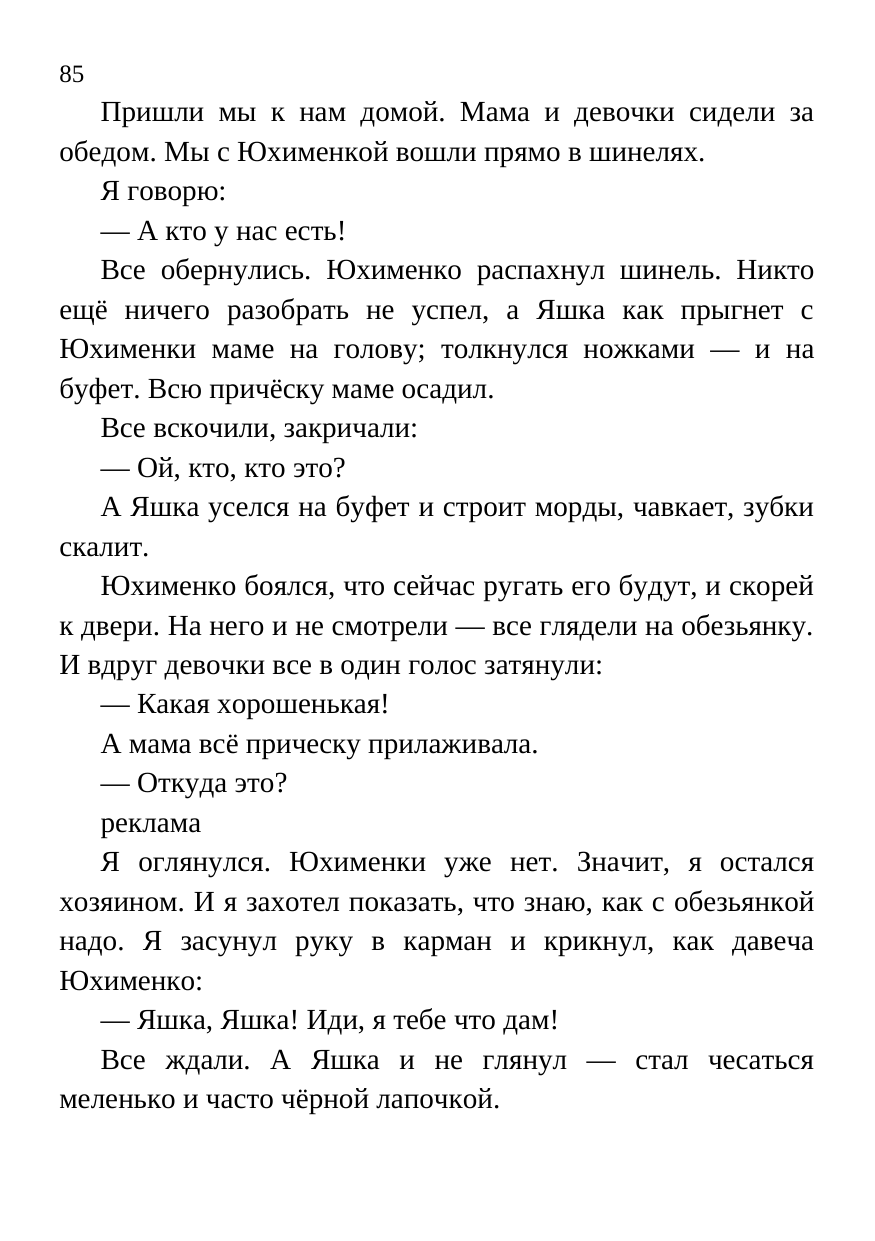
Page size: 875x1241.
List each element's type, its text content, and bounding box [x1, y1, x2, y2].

text Я оглянулся. Юхименки уже нет. Значит, я остался хозяином. И я захотел показать, что знаю, как с обезьянкой надо. Я засунул руку в карман и крикнул, как давеча Юхименко: [59, 844, 815, 997]
text — Откуда это? [59, 766, 815, 799]
text — Какая хорошенькая! [59, 687, 815, 720]
text реклама [59, 805, 815, 839]
text Я говорю: [59, 173, 815, 207]
text Все вскочили, закричали: [59, 410, 815, 444]
text Все обернулись. Юхименко распахнул шинель. Никто ещё ничего разобрать не успел, а Яшка как прыгнет с Юхименки маме на голову; толкнулся ножками — и на буфет. Всю причёску маме осадил. [59, 252, 815, 404]
text — Ой, кто, кто это? [59, 450, 815, 483]
text — А кто у нас есть! [59, 213, 815, 246]
text А мама всё прическу прилаживала. [59, 726, 815, 760]
text Все ждали. А Яшка и не глянул — стал чесаться меленько и часто чёрной лапочкой. [59, 1042, 815, 1115]
text Пришли мы к нам домой. Мама и девочки сидели за обедом. Мы с Юхименкой вошли прямо в шинелях. [59, 94, 815, 167]
text — Яшка, Яшка! Иди, я тебе что дам! [59, 1002, 815, 1036]
text Юхименко боялся, что сейчас ругать его будут, и скорей к двери. На него и не смотрели — все глядели на обезьянку. И вдруг девочки все в один голос затянули: [59, 568, 815, 681]
text А Яшка уселся на буфет и строит морды, чавкает, зубки скалит. [59, 489, 815, 562]
